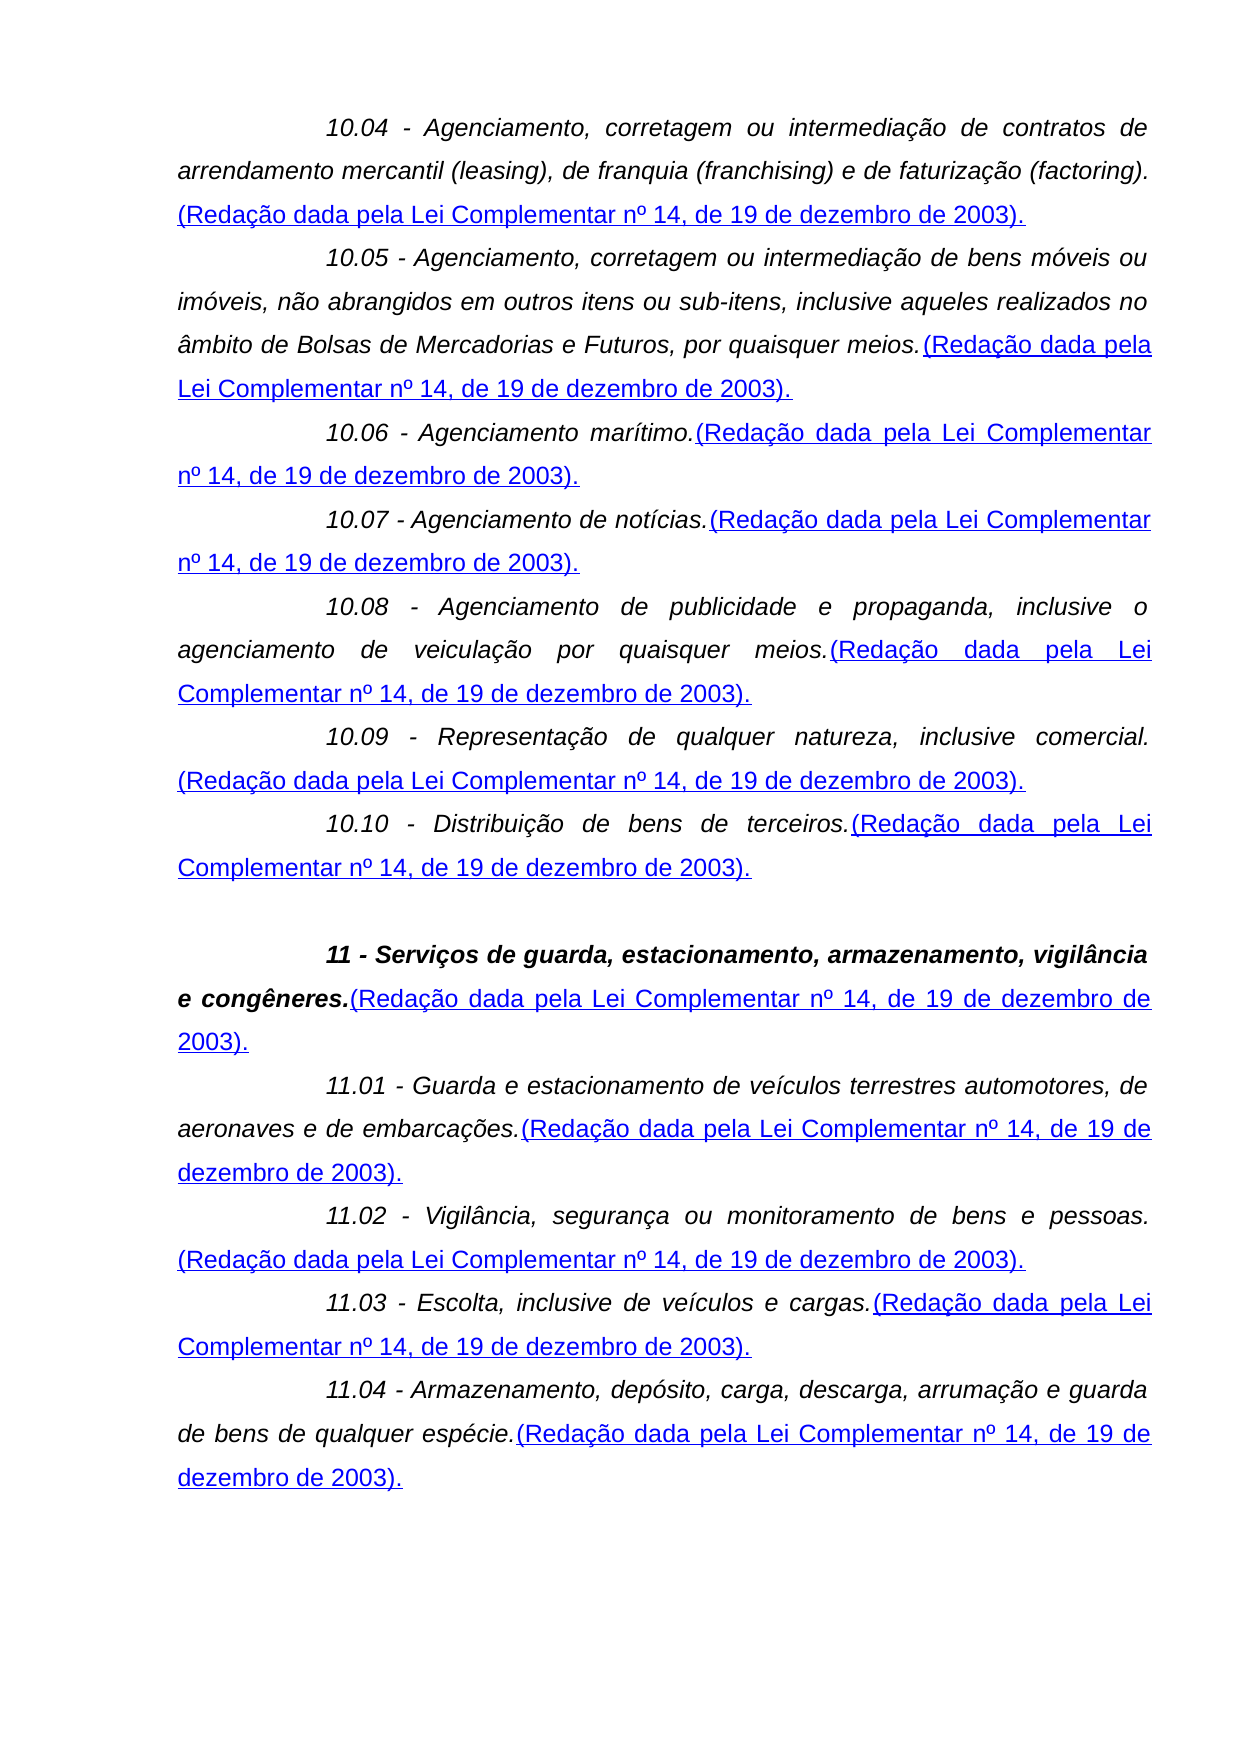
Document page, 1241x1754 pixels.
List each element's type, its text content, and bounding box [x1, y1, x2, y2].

text 10.09 - Representação de qualquer natureza, inclusive comercial.(Redação dada pela Lei Complementar nº 14, de 19 de dezembro de 2003). [177, 722, 1152, 795]
text 10.08 - Agenciamento de publicidade e propaganda, inclusive o agenciamento de veiculação por quaisquer meios.(Redação dada pela Lei Complementar nº 14, de 19 de dezembro de 2003). [177, 592, 1152, 708]
text 11.03 - Escolta, inclusive de veículos e cargas.(Redação dada pela Lei Complementar nº 14, de 19 de dezembro de 2003). [177, 1288, 1152, 1361]
text 11.02 - Vigilância, segurança ou monitoramento de bens e pessoas.(Redação dada pela Lei Complementar nº 14, de 19 de dezembro de 2003). [177, 1201, 1152, 1274]
text 10.04 - Agenciamento, corretagem ou intermediação de contratos de arrendamento mercantil (leasing), de franquia (franchising) e de faturização (factoring).(Redação dada pela Lei Complementar nº 14, de 19 de dezembro de 2003). [177, 113, 1152, 229]
text 11.04 - Armazenamento, depósito, carga, descarga, arrumação e guarda de bens de qualquer espécie.(Redação dada pela Lei Complementar nº 14, de 19 de dezembro de 2003). [177, 1375, 1152, 1491]
text 10.06 - Agenciamento marítimo.(Redação dada pela Lei Complementar nº 14, de 19 de dezembro de 2003). [177, 417, 1152, 490]
text 10.10 - Distribuição de bens de terceiros.(Redação dada pela Lei Complementar nº 14, de 19 de dezembro de 2003). [177, 809, 1152, 882]
text 10.07 - Agenciamento de notícias.(Redação dada pela Lei Complementar nº 14, de 19 de dezembro de 2003). [177, 504, 1152, 577]
text 11 - Serviços de guarda, estacionamento, armazenamento, vigilância e congêneres.(Redação dada pela Lei Complementar nº 14, de 19 de dezembro de 2003). [177, 940, 1152, 1056]
text 11.01 - Guarda e estacionamento de veículos terrestres automotores, de aeronaves e de embarcações.(Redação dada pela Lei Complementar nº 14, de 19 de dezembro de 2003). [177, 1071, 1152, 1187]
text 10.05 - Agenciamento, corretagem ou intermediação de bens móveis ou imóveis, não abrangidos em outros itens ou sub-itens, inclusive aqueles realizados no âmbito de Bolsas de Mercadorias e Futuros, por quaisquer meios.(Redação dada pela Lei Complementar nº 14, de 19 de dezembro de 2003). [177, 243, 1152, 403]
